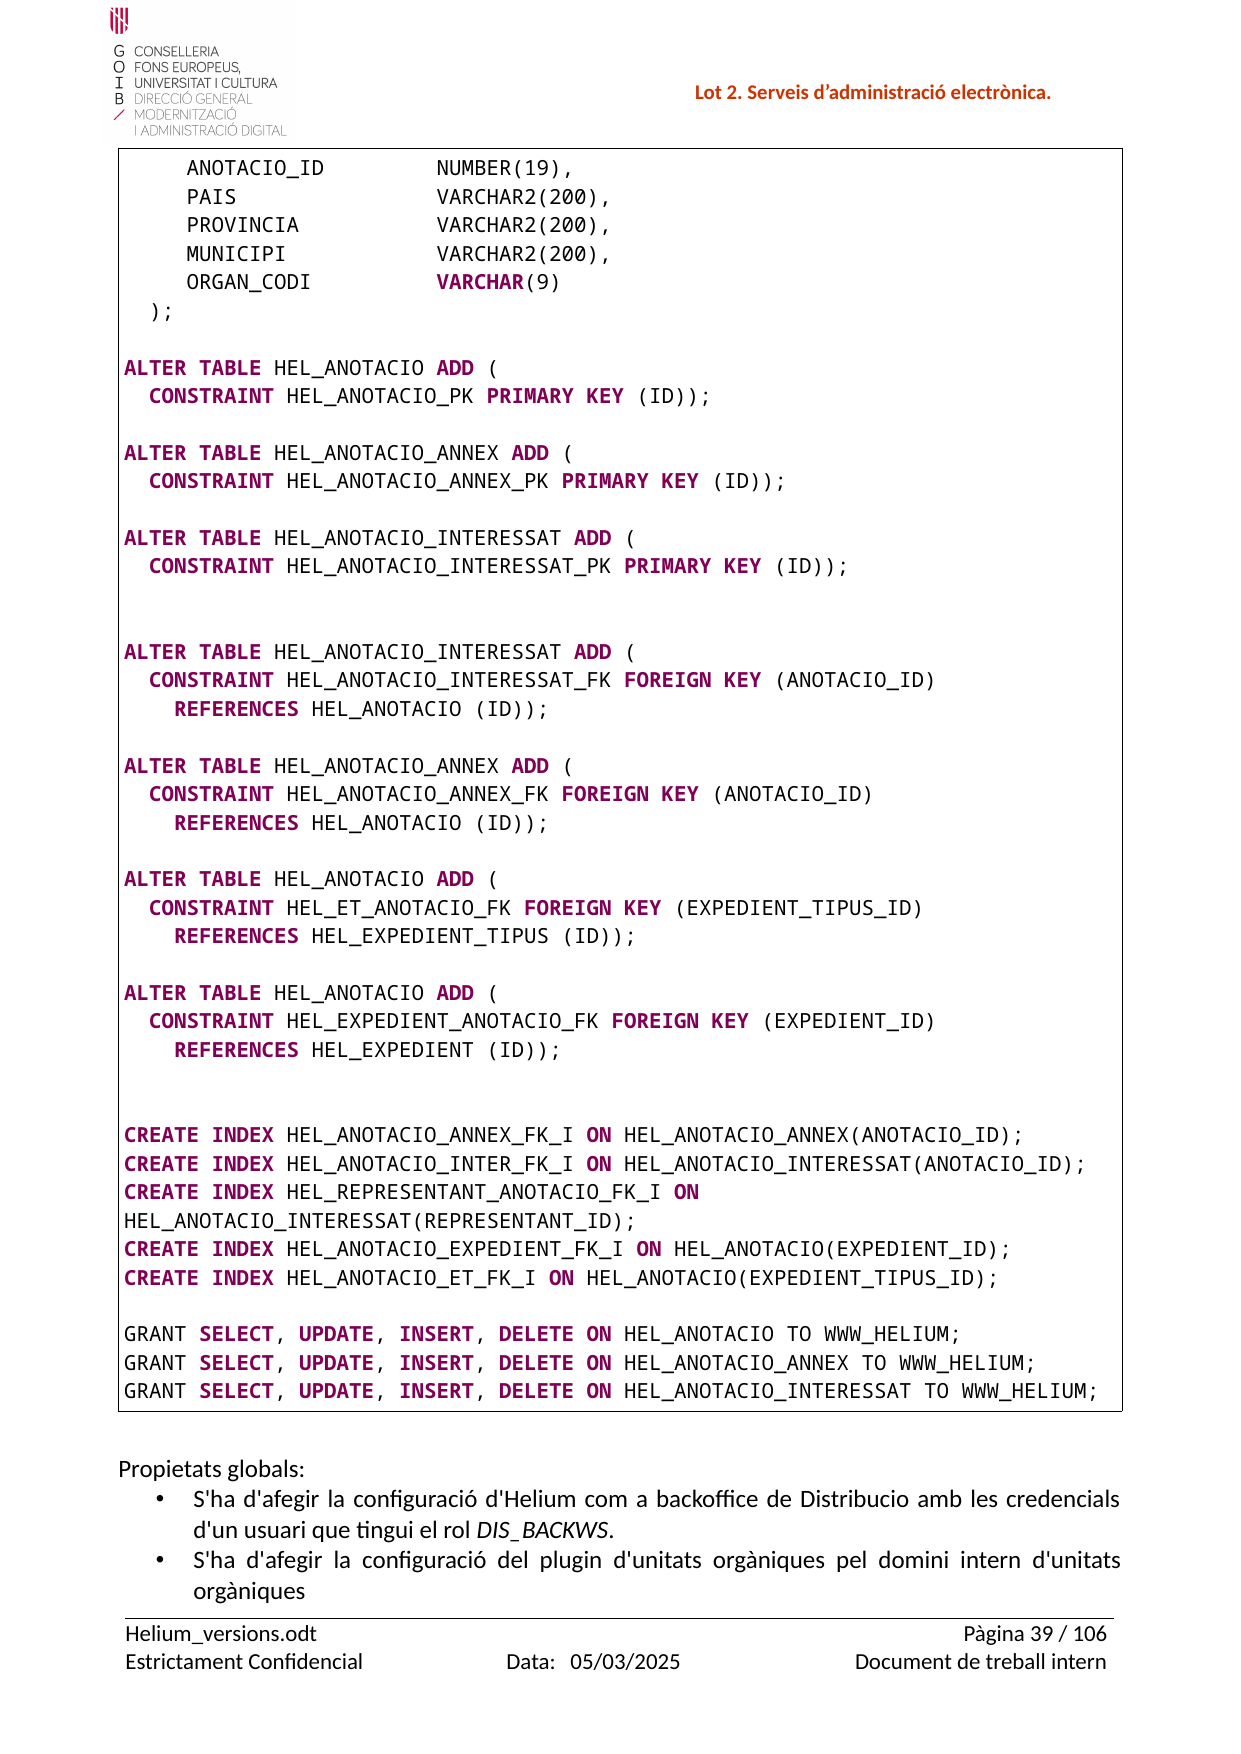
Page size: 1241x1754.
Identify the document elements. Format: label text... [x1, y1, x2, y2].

table_header ANOTACIO_ID NUMBER(19), PAIS VARCHAR2(200), PROVINCIA VARCHAR2(200), MUNICIPI VARCHAR2(200), ORGAN_CODI VARCHAR(9) ); ALTER TABLE HEL_ANOTACIO ADD ( CONSTRAINT HEL_ANOTACIO_PK PRIMARY KEY (ID)); ALTER TABLE HEL_ANOTACIO_ANNEX ADD ( CONSTRAINT HEL_ANOTACIO_ANNEX_PK PRIMARY KEY (ID)); ALTER TABLE HEL_ANOTACIO_INTERESSAT ADD ( CONSTRAINT HEL_ANOTACIO_INTERESSAT_PK PRIMARY KEY (ID)); ALTER TABLE HEL_ANOTACIO_INTERESSAT ADD ( CONSTRAINT HEL_ANOTACIO_INTERESSAT_FK FOREIGN KEY (ANOTACIO_ID) REFERENCES HEL_ANOTACIO (ID)); ALTER TABLE HEL_ANOTACIO_ANNEX ADD ( CONSTRAINT HEL_ANOTACIO_ANNEX_FK FOREIGN KEY (ANOTACIO_ID) REFERENCES HEL_ANOTACIO (ID)); ALTER TABLE HEL_ANOTACIO ADD ( CONSTRAINT HEL_ET_ANOTACIO_FK FOREIGN KEY (EXPEDIENT_TIPUS_ID) REFERENCES HEL_EXPEDIENT_TIPUS (ID)); ALTER TABLE HEL_ANOTACIO ADD ( CONSTRAINT HEL_EXPEDIENT_ANOTACIO_FK FOREIGN KEY (EXPEDIENT_ID) REFERENCES HEL_EXPEDIENT (ID)); CREATE INDEX HEL_ANOTACIO_ANNEX_FK_I ON HEL_ANOTACIO_ANNEX(ANOTACIO_ID); CREATE INDEX HEL_ANOTACIO_INTER_FK_I ON HEL_ANOTACIO_INTERESSAT(ANOTACIO_ID); CREATE INDEX HEL_REPRESENTANT_ANOTACIO_FK_I ON HEL_ANOTACIO_INTERESSAT(REPRESENTANT_ID); CREATE INDEX HEL_ANOTACIO_EXPEDIENT_FK_I ON HEL_ANOTACIO(EXPEDIENT_ID); CREATE INDEX HEL_ANOTACIO_ET_FK_I ON HEL_ANOTACIO(EXPEDIENT_TIPUS_ID); GRANT SELECT, UPDATE, INSERT, DELETE ON HEL_ANOTACIO TO WWW_HELIUM; GRANT SELECT, UPDATE, INSERT, DELETE ON HEL_ANOTACIO_ANNEX TO WWW_HELIUM; GRANT SELECT, UPDATE, INSERT, DELETE ON HEL_ANOTACIO_INTERESSAT TO WWW_HELIUM; [119, 149, 1122, 1411]
list S'ha d'afegir la configuració d'Helium com a backoffice de Distribucio amb les credencials d'un usuari que tingui el rol DIS_BACKWS. [156, 1483, 1122, 1544]
text Propietats globals: [118, 1453, 1122, 1483]
list S'ha d'afegir la configuració del plugin d'unitats orgàniques pel domini intern d'unitats orgàniques [156, 1544, 1122, 1606]
picture [100, 0, 297, 144]
